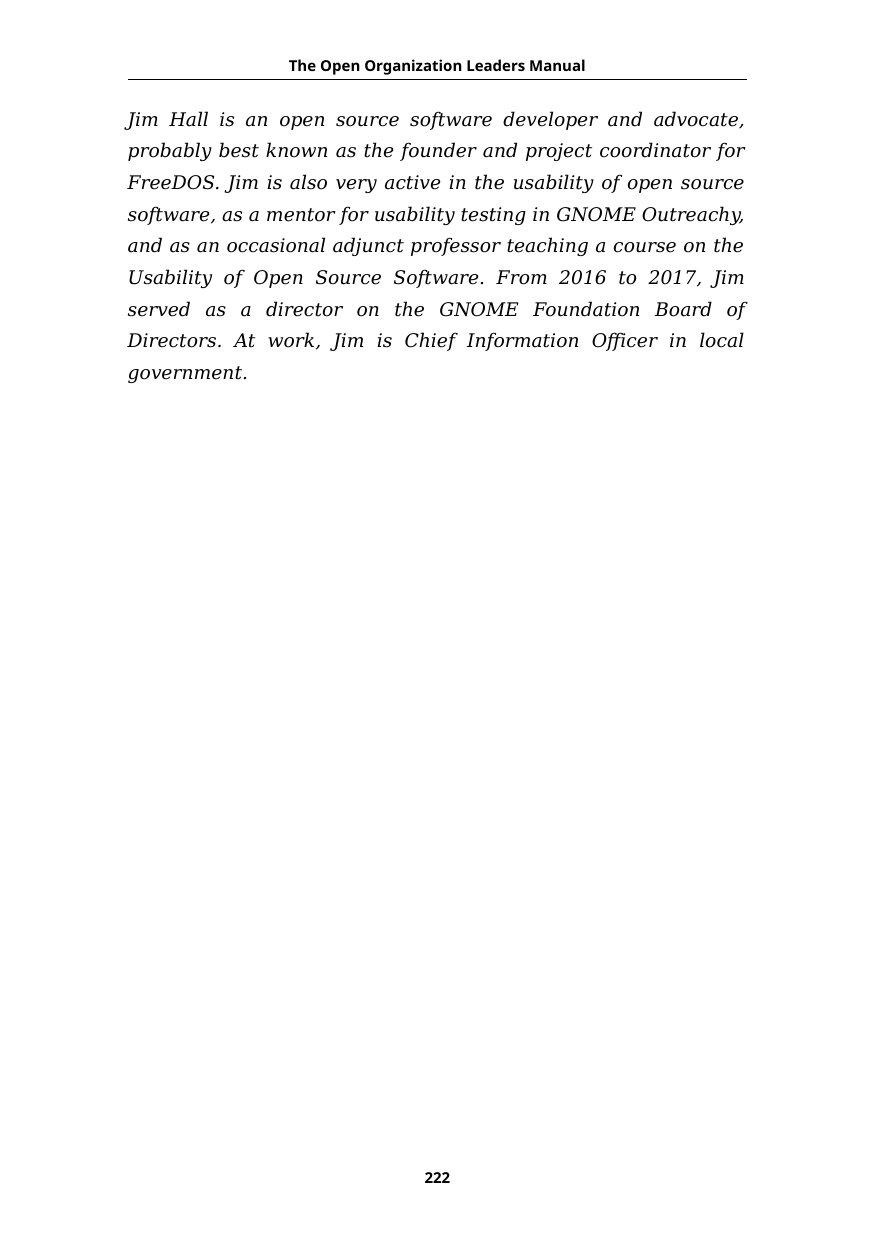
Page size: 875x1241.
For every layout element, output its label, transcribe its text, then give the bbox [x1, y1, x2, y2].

text Jim Hall is an open source software developer and advocate, probably best known as the founder and project coordinator for FreeDOS. Jim is also very active in the usability of open source software, as a mentor for usability testing in GNOME Outreachy, and as an occasional adjunct professor teaching a course on the Usability of Open Source Software. From 2016 to 2017, Jim served as a director on the GNOME Foundation Board of Directors. At work, Jim is Chief Information Officer in local government. [127, 109, 747, 384]
